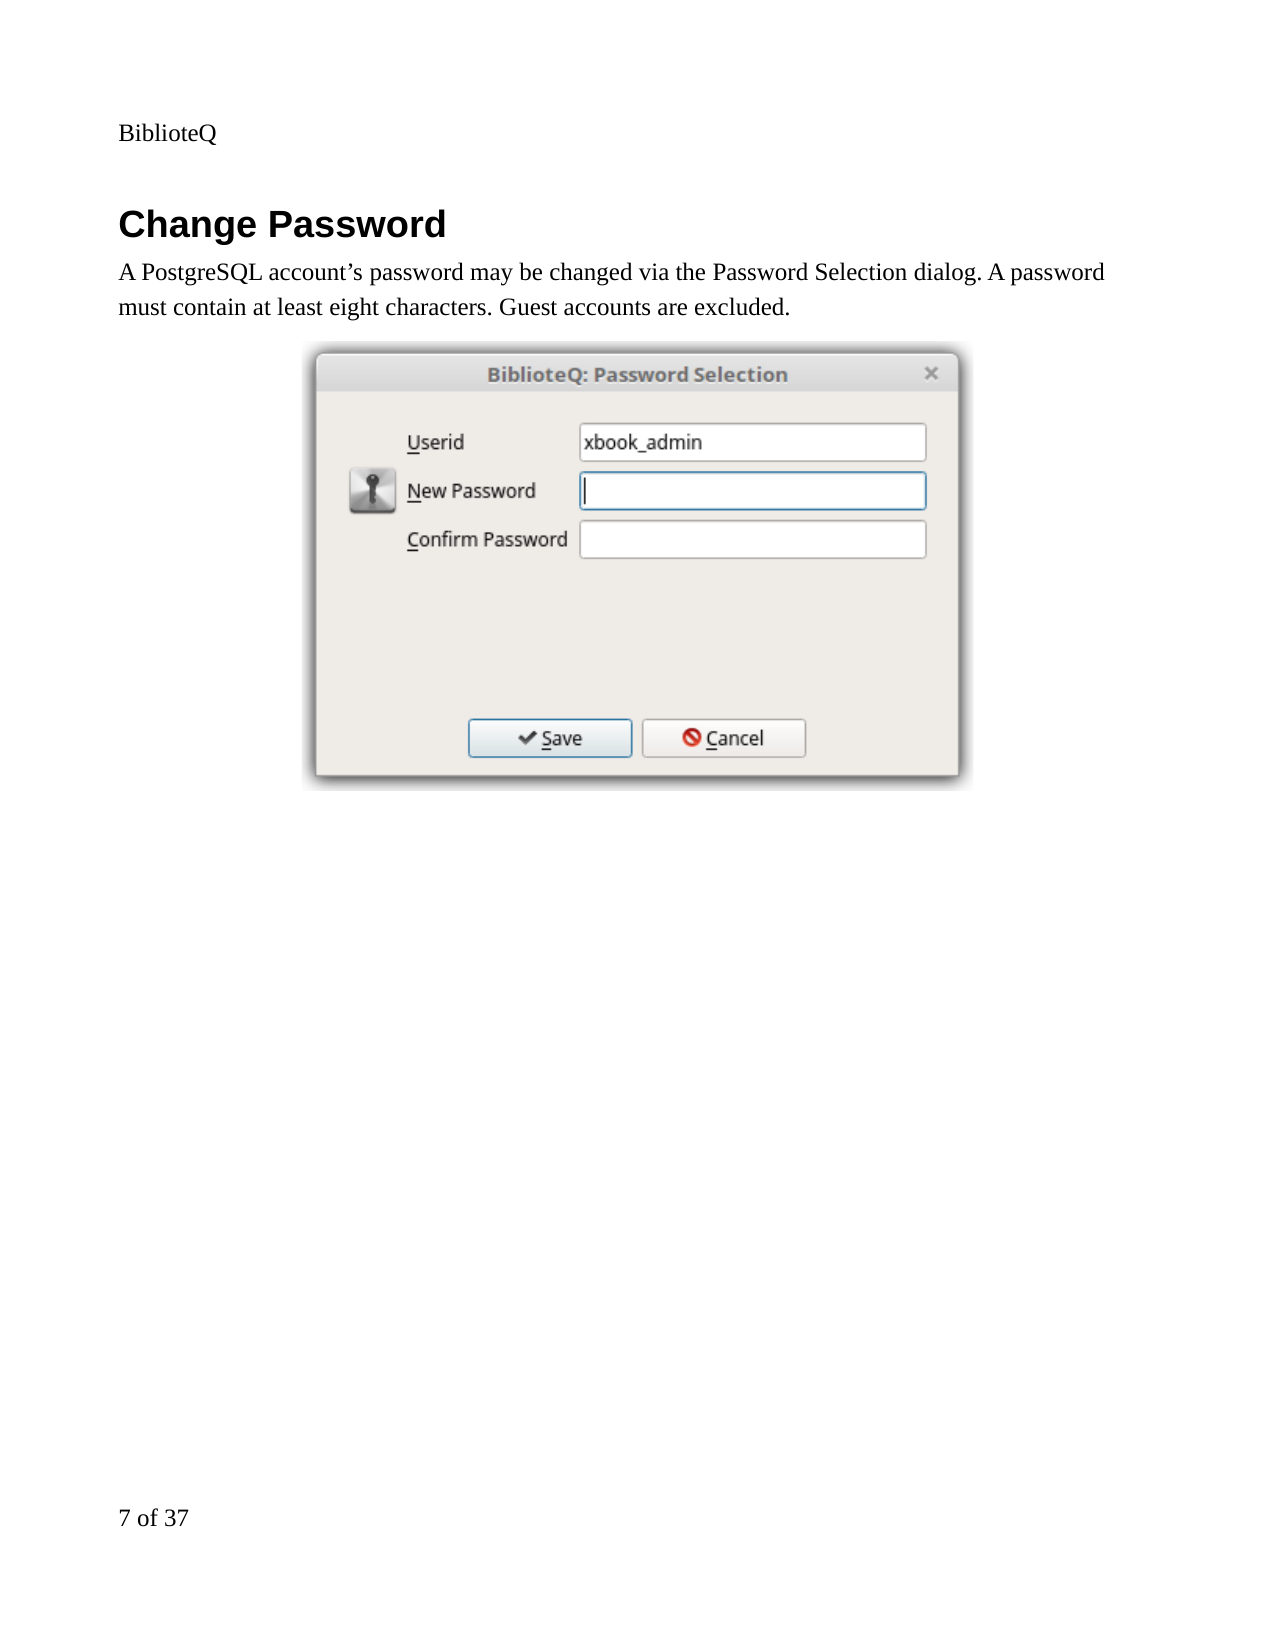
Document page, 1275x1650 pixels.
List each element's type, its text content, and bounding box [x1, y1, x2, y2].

subtitle Change Password [118, 201, 1157, 245]
picture [301, 341, 974, 791]
text A PostgreSQL account’s password may be changed via the Password Selection dialog. A password must contain at least eight characters. Guest accounts are excluded. [118, 257, 1157, 321]
